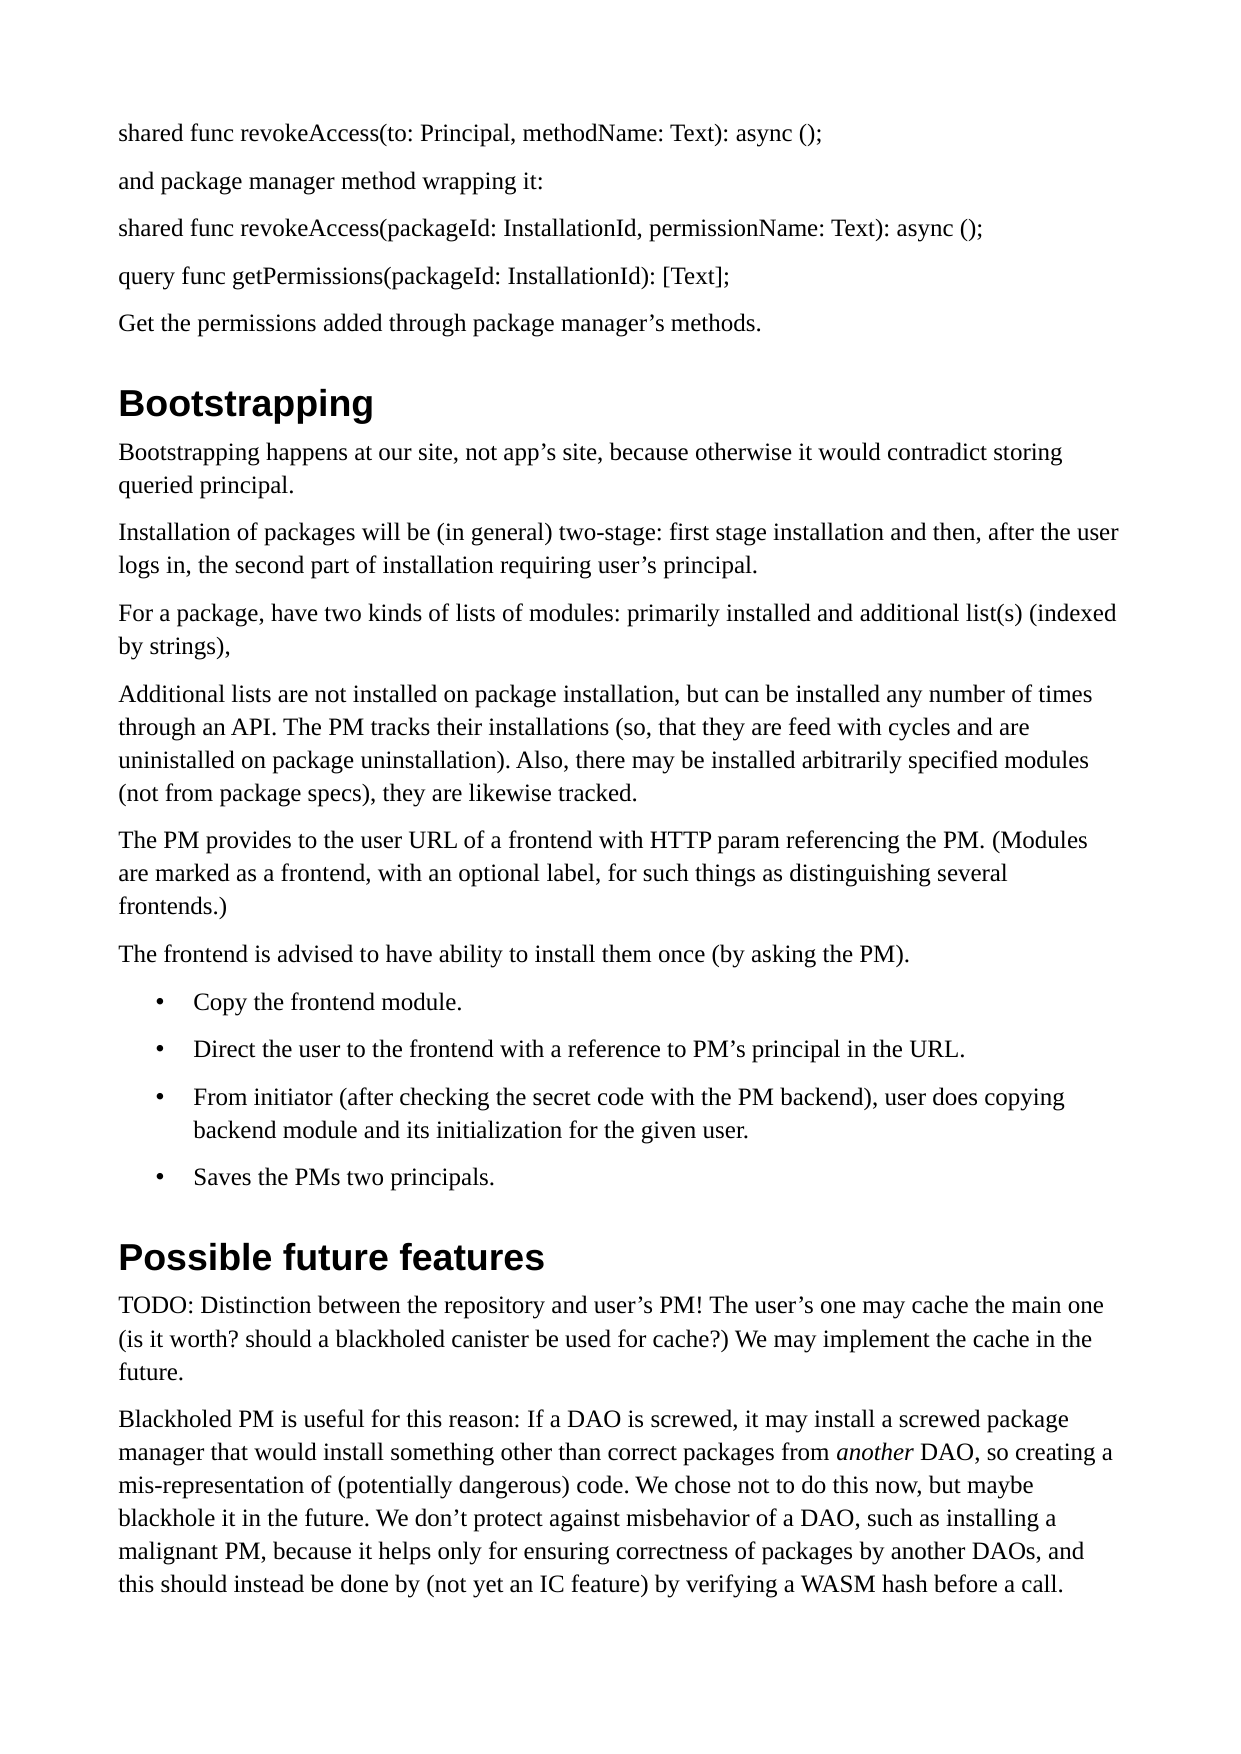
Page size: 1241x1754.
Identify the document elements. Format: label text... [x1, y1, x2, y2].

text shared func revokeAccess(packageId: InstallationId, permissionName: Text): async (); [118, 213, 1122, 242]
text Bootstrapping happens at our site, not app’s site, because otherwise it would contradict storing queried principal. [118, 437, 1122, 498]
text shared func revokeAccess(to: Principal, methodName: Text): async (); [118, 118, 1122, 147]
text query func getPermissions(packageId: InstallationId): [Text]; [118, 261, 1122, 290]
list Copy the frontend module. [156, 987, 1122, 1015]
subtitle Possible future features [118, 1235, 1122, 1278]
text Blackholed PM is useful for this reason: If a DAO is screwed, it may install a screwed package manager that would install something other than correct packages from another DAO, so creating a mis-representation of (potentially dangerous) code. We chose not to do this now, but maybe blackhole it in the future. We don’t protect against misbehavior of a DAO, such as installing a malignant PM, because it helps only for ensuring correctness of packages by another DAOs, and this should instead be done by (not yet an IC feature) by verifying a WASM hash before a call. [118, 1404, 1122, 1598]
text Get the permissions added through package manager’s methods. [118, 308, 1122, 337]
text Additional lists are not installed on package installation, but can be installed any number of times through an API. The PM tracks their installations (so, that they are feed with cycles and are uninistalled on package uninstallation). Also, there may be installed arbitrarily specified modules (not from package specs), they are likewise tracked. [118, 679, 1122, 806]
list Direct the user to the frontend with a reference to PM’s principal in the URL. [156, 1034, 1122, 1063]
text and package manager method wrapping it: [118, 166, 1122, 194]
text For a package, have two kinds of lists of modules: primarily installed and additional list(s) (indexed by strings), [118, 598, 1122, 660]
text The PM provides to the user URL of a frontend with HTTP param referencing the PM. (Modules are marked as a frontend, with an optional label, for such things as distinguishing several frontends.) [118, 825, 1122, 920]
list From initiator (after checking the secret code with the PM backend), user does copying backend module and its initialization for the given user. [156, 1082, 1122, 1143]
text The frontend is advised to have ability to install them once (by asking the PM). [118, 939, 1122, 968]
text TODO: Distinction between the repository and user’s PM! The user’s one may cache the main one (is it worth? should a blackholed canister be used for cache?) We may implement the cache in the future. [118, 1291, 1122, 1385]
text Installation of packages will be (in general) two-stage: first stage installation and then, after the user logs in, the second part of installation requiring user’s principal. [118, 517, 1122, 579]
list Saves the PMs two principals. [156, 1162, 1122, 1191]
